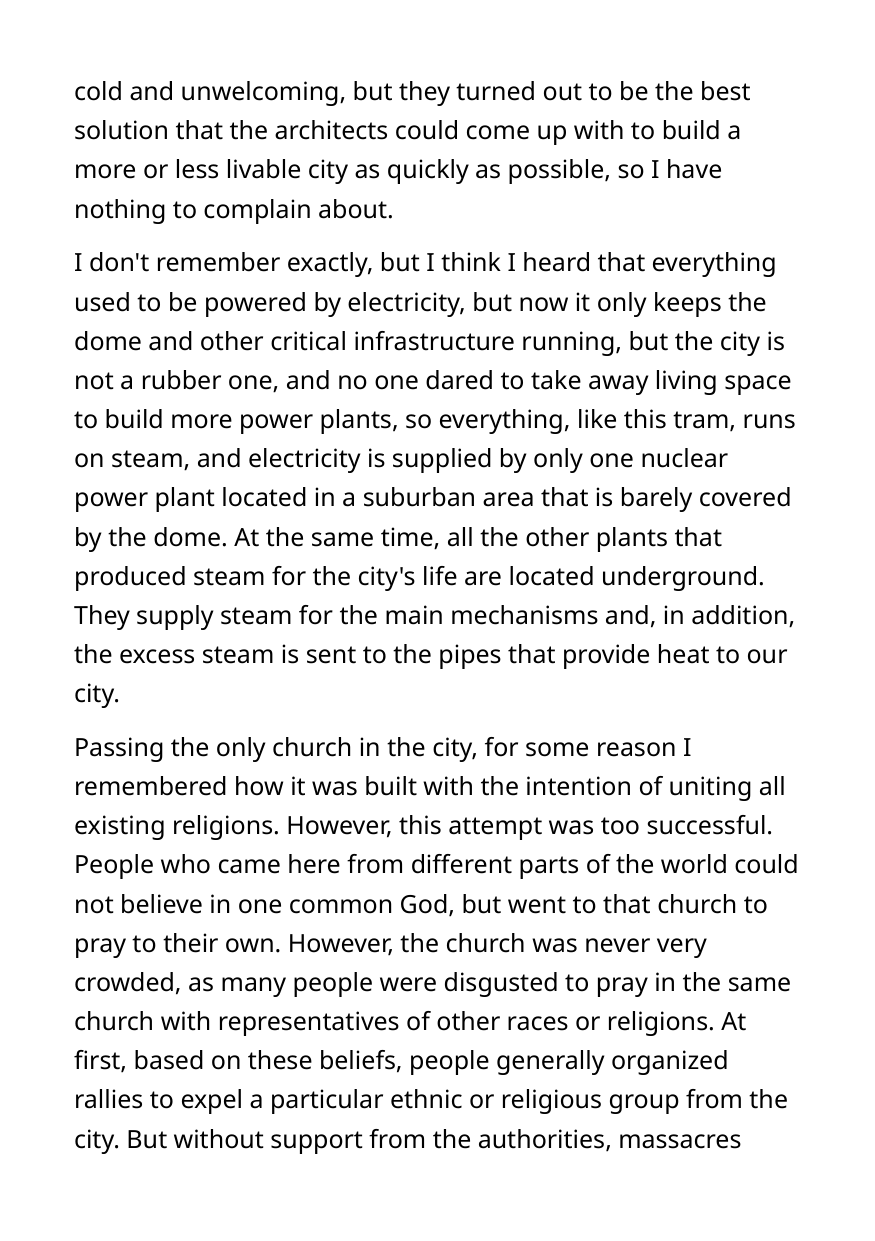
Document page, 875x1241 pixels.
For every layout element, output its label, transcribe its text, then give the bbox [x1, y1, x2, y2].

text cold and unwelcoming, but they turned out to be the best solution that the architects could come up with to build a more or less livable city as quickly as possible, so I have nothing to complain about. [74, 74, 800, 225]
text Passing the only church in the city, for some reason I remembered how it was built with the intention of uniting all existing religions. However, this attempt was too successful. People who came here from different parts of the world could not believe in one common God, but went to that church to pray to their own. However, the church was never very crowded, as many people were disgusted to pray in the same church with representatives of other races or religions. At first, based on these beliefs, people generally organized rallies to expel a particular ethnic or religious group from the city. But without support from the authorities, massacres [74, 730, 800, 1155]
text I don't remember exactly, but I think I heard that everything used to be powered by electricity, but now it only keeps the dome and other critical infrastructure running, but the city is not a rubber one, and no one dared to take away living space to build more power plants, so everything, like this tram, runs on steam, and electricity is supplied by only one nuclear power plant located in a suburban area that is barely covered by the dome. At the same time, all the other plants that produced steam for the city's life are located underground. They supply steam for the main mechanisms and, in addition, the excess steam is sent to the pipes that provide heat to our city. [74, 245, 800, 710]
